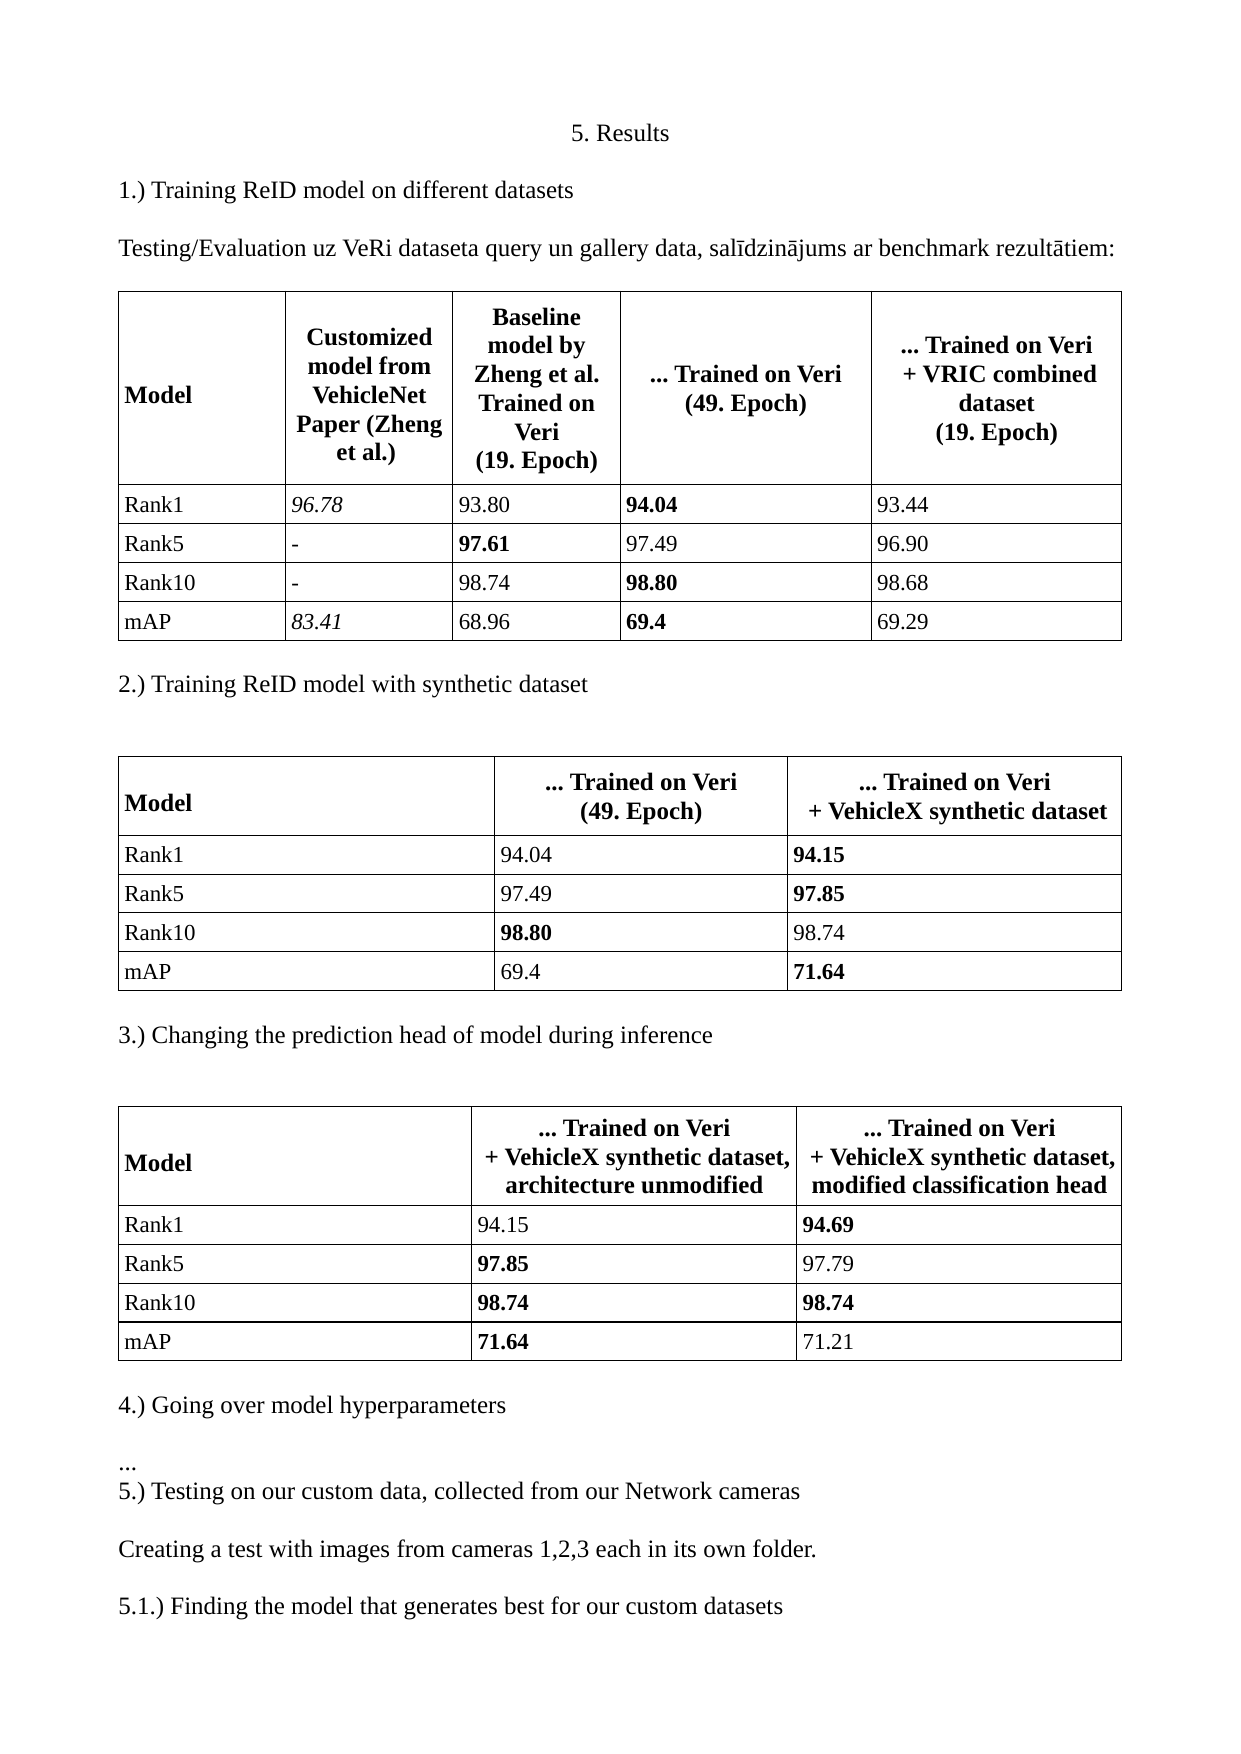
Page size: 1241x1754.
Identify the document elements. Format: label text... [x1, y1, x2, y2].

table_cell 97.85 [472, 1245, 796, 1282]
table_cell Rank1 [119, 485, 285, 523]
table_cell 71.64 [472, 1323, 796, 1360]
text 5. Results [118, 118, 1122, 147]
table_cell Rank5 [119, 524, 285, 562]
table_cell 98.80 [621, 563, 871, 601]
table_cell Rank10 [119, 563, 285, 601]
table_cell Rank10 [119, 913, 494, 951]
table_cell Rank5 [119, 875, 494, 912]
table_cell Rank1 [119, 836, 494, 873]
table_cell 71.64 [788, 952, 1121, 990]
table_header Customized model from VehicleNet Paper (Zheng et al.) [286, 292, 452, 484]
table_cell Rank1 [119, 1206, 471, 1244]
table_cell mAP [119, 1323, 471, 1360]
table_cell 71.21 [797, 1323, 1121, 1360]
table_cell 97.49 [621, 524, 871, 562]
table_cell 98.74 [472, 1284, 796, 1321]
table_cell 94.04 [621, 485, 871, 523]
table_cell 98.74 [453, 563, 620, 601]
table_cell mAP [119, 952, 494, 990]
table_header ... Trained on Veri + VehicleX synthetic dataset, architecture unmodified [472, 1107, 796, 1205]
table_header ... Trained on Veri (49. Epoch) [495, 757, 787, 834]
table_header Model [119, 1107, 471, 1205]
table_cell 97.79 [797, 1245, 1121, 1282]
table_cell 93.44 [872, 485, 1121, 523]
table_header ... Trained on Veri (49. Epoch) [621, 292, 871, 484]
table_cell 98.74 [788, 913, 1121, 951]
table_cell 98.74 [797, 1284, 1121, 1321]
table_cell 98.80 [495, 913, 787, 951]
table_cell Rank5 [119, 1245, 471, 1282]
table_header ... Trained on Veri + VRIC combined dataset (19. Epoch) [872, 292, 1121, 484]
table_cell 98.68 [872, 563, 1121, 601]
table_header Model [119, 292, 285, 484]
table_cell mAP [119, 602, 285, 640]
table_cell 97.61 [453, 524, 620, 562]
table_cell 69.4 [621, 602, 871, 640]
table_cell - [286, 563, 452, 601]
table_cell 96.90 [872, 524, 1121, 562]
text 4.) Going over model hyperparameters [118, 1390, 1122, 1419]
text 5.1.) Finding the model that generates best for our custom datasets [118, 1591, 1122, 1620]
table_cell 97.49 [495, 875, 787, 912]
table_header Baseline model by Zheng et al. Trained on Veri (19. Epoch) [453, 292, 620, 484]
table_cell 68.96 [453, 602, 620, 640]
table_cell 97.85 [788, 875, 1121, 912]
table_cell 69.4 [495, 952, 787, 990]
text 2.) Training ReID model with synthetic dataset [118, 669, 1122, 698]
table_cell 94.15 [788, 836, 1121, 873]
text Creating a test with images from cameras 1,2,3 each in its own folder. [118, 1534, 1122, 1562]
table_cell 93.80 [453, 485, 620, 523]
table_cell 94.15 [472, 1206, 796, 1244]
text 3.) Changing the prediction head of model during inference [118, 1020, 1122, 1048]
table_cell 94.69 [797, 1206, 1121, 1244]
text 1.) Training ReID model on different datasets [118, 176, 1122, 204]
table_header Model [119, 757, 494, 834]
table_cell 96.78 [286, 485, 452, 523]
text ... [118, 1447, 1122, 1476]
table_cell 83.41 [286, 602, 452, 640]
text 5.) Testing on our custom data, collected from our Network cameras [118, 1476, 1122, 1505]
table_cell 94.04 [495, 836, 787, 873]
table_header ... Trained on Veri + VehicleX synthetic dataset [788, 757, 1121, 834]
text Testing/Evaluation uz VeRi dataseta query un gallery data, salīdzinājums ar benchmark rezultātiem: [118, 233, 1122, 262]
table_cell 69.29 [872, 602, 1121, 640]
table_header ... Trained on Veri + VehicleX synthetic dataset, modified classification head [797, 1107, 1121, 1205]
table_cell - [286, 524, 452, 562]
table_cell Rank10 [119, 1284, 471, 1321]
